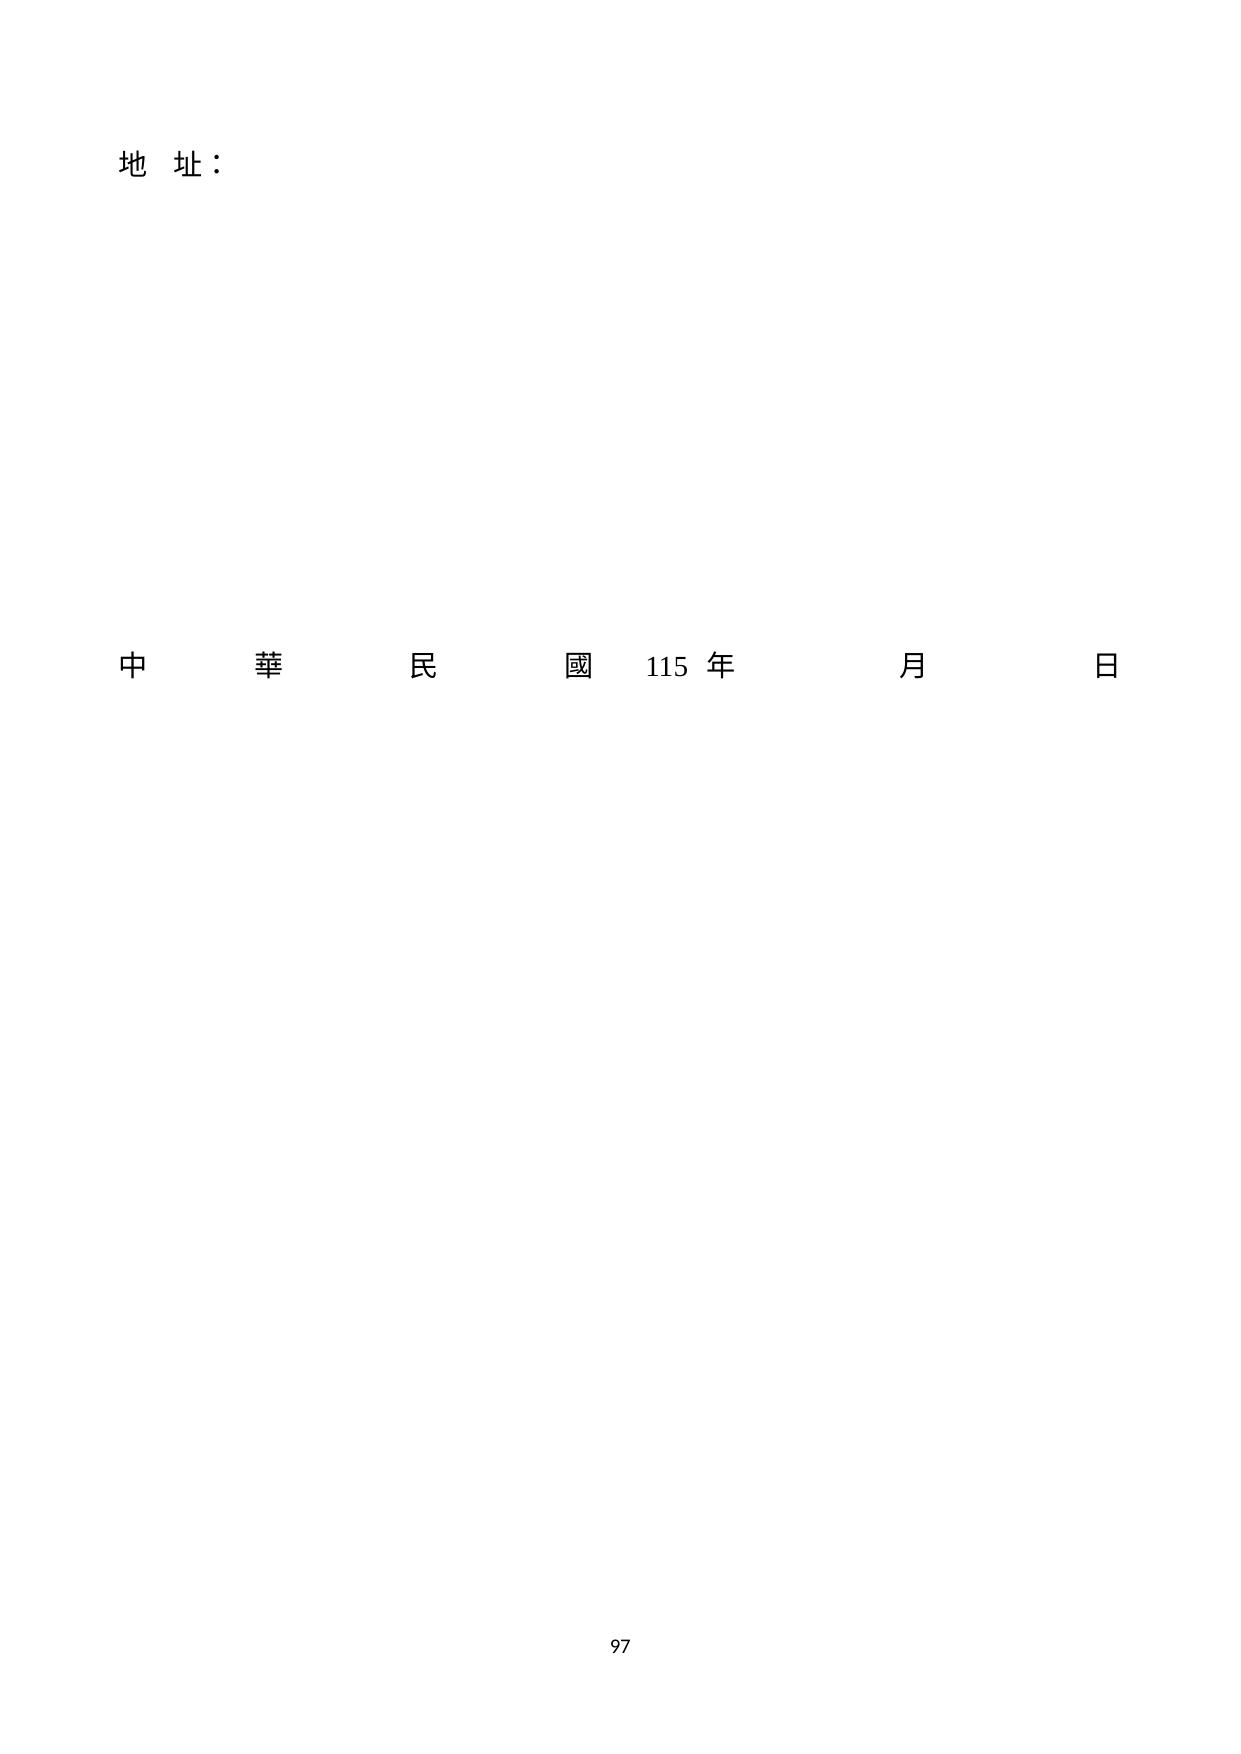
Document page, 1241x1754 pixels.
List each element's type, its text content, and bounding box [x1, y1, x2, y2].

text 地 址： [118, 126, 1122, 201]
text 中 華 民 國 115年 月 日 [118, 626, 1122, 701]
